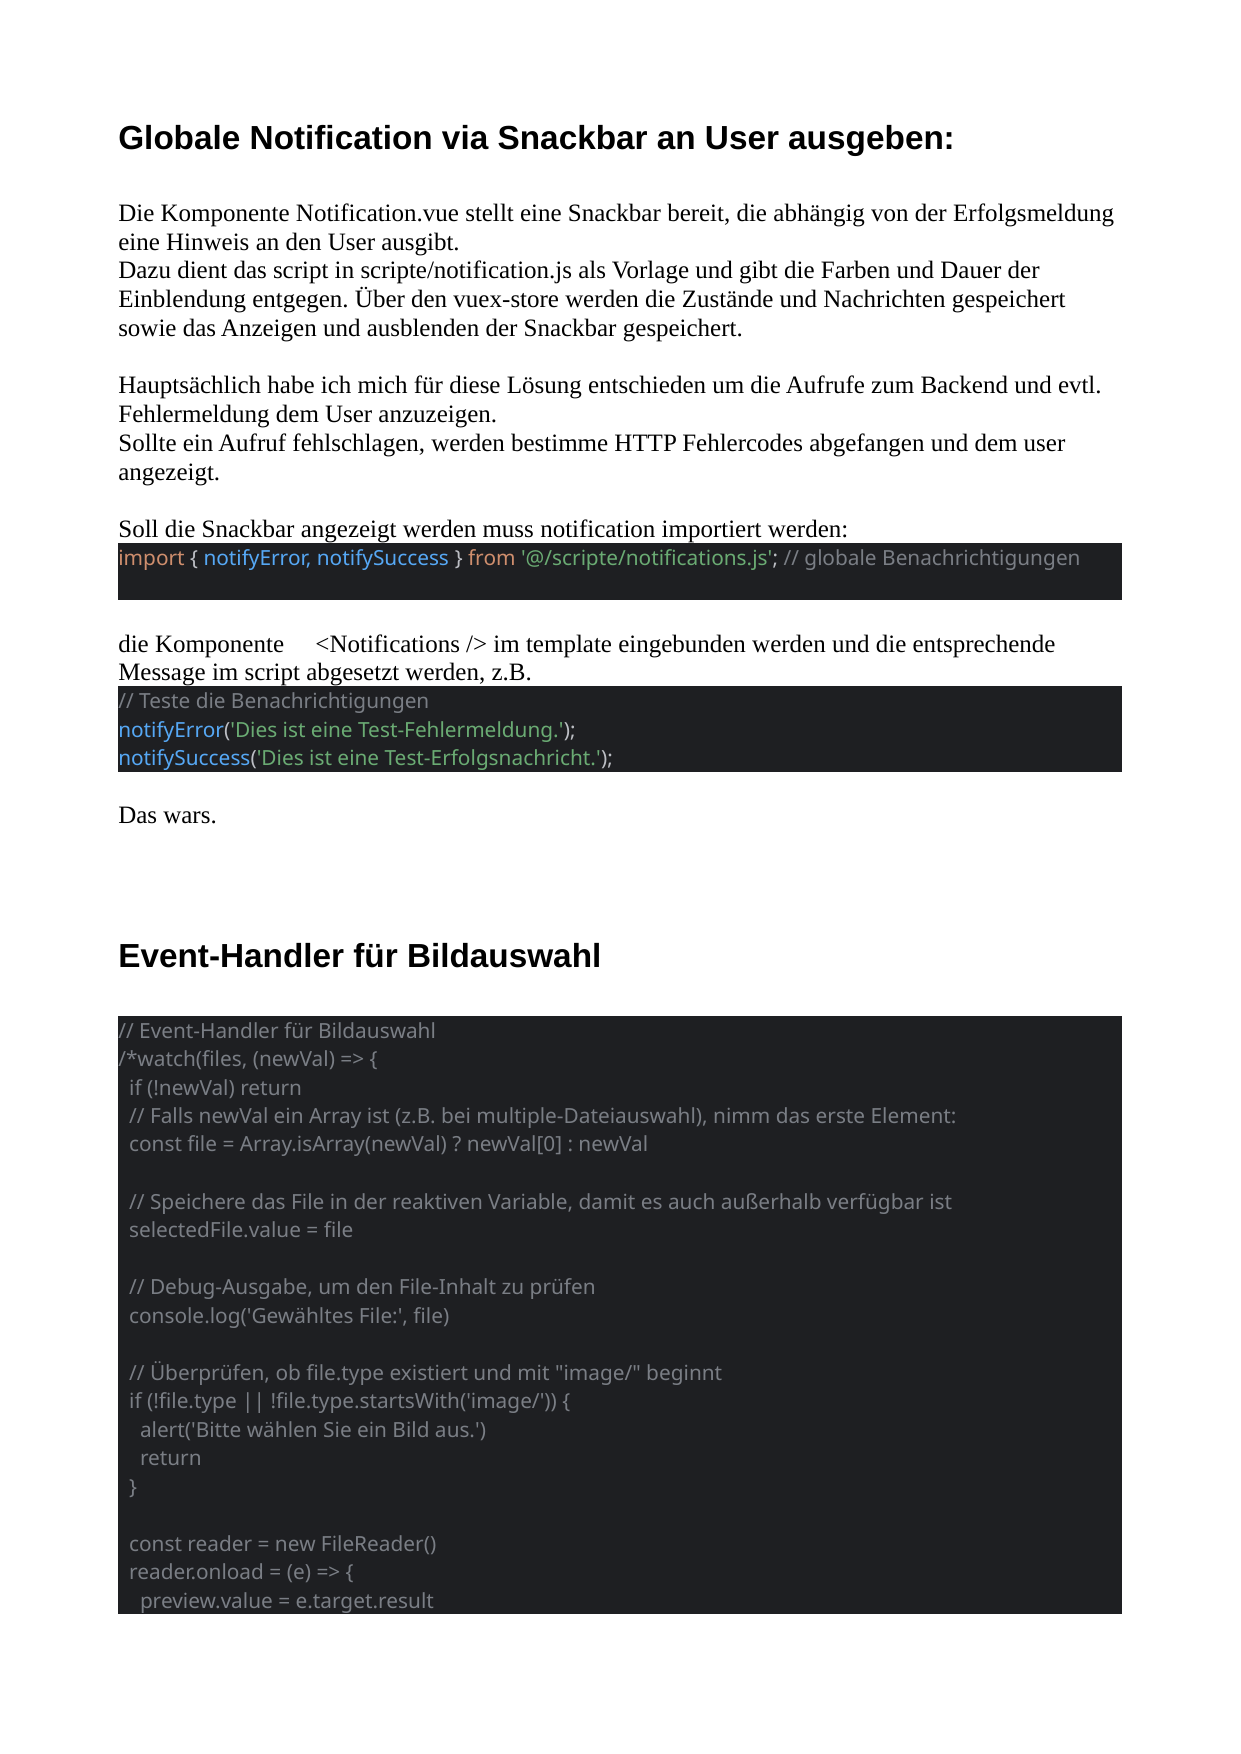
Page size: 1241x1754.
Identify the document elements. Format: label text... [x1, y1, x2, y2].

text Sollte ein Aufruf fehlschlagen, werden bestimme HTTP Fehlercodes abgefangen und dem user angezeigt. [118, 428, 1122, 485]
text Die Komponente Notification.vue stellt eine Snackbar bereit, die abhängig von der Erfolgsmeldung eine Hinweis an den User ausgibt. [118, 198, 1122, 255]
text Hauptsächlich habe ich mich für diese Lösung entschieden um die Aufrufe zum Backend und evtl. Fehlermeldung dem User anzuzeigen. [118, 370, 1122, 428]
text Dazu dient das script in scripte/notification.js als Vorlage und gibt die Farben und Dauer der Einblendung entgegen. Über den vuex-store werden die Zustände und Nachrichten gespeichert sowie das Anzeigen und ausblenden der Snackbar gespeichert. [118, 255, 1122, 342]
subtitle Event-Handler für Bildauswahl [118, 936, 1122, 974]
text // Teste die Benachrichtigungen notifyError('Dies ist eine Test-Fehlermeldung.'); notifySuccess('Dies ist eine Test-Erfolgsnachricht.'); [118, 686, 1122, 772]
text Das wars. [118, 800, 1122, 829]
text // Event-Handler für Bildauswahl /*watch(files, (newVal) => { if (!newVal) return // Falls newVal ein Array ist (z.B. bei multiple-Dateiauswahl), nimm das erste Element: const file = Array.isArray(newVal) ? newVal[0] : newVal // Speichere das File in der reaktiven Variable, damit es auch außerhalb verfügbar ist selectedFile.value = file // Debug-Ausgabe, um den File-Inhalt zu prüfen console.log('Gewähltes File:', file) // Überprüfen, ob file.type existiert und mit "image/" beginnt if (!file.type || !file.type.startsWith('image/')) { alert('Bitte wählen Sie ein Bild aus.') return } const reader = new FileReader() reader.onload = (e) => { preview.value = e.target.result [118, 1016, 1122, 1614]
text die Komponente <Notifications /> im template eingebunden werden und die entsprechende Message im script abgesetzt werden, z.B. [118, 629, 1122, 686]
text Soll die Snackbar angezeigt werden muss notification importiert werden: [118, 514, 1122, 543]
text import { notifyError, notifySuccess } from '@/scripte/notifications.js'; // globale Benachrichtigungen [118, 543, 1122, 600]
subtitle Globale Notification via Snackbar an User ausgeben: [118, 118, 1122, 157]
